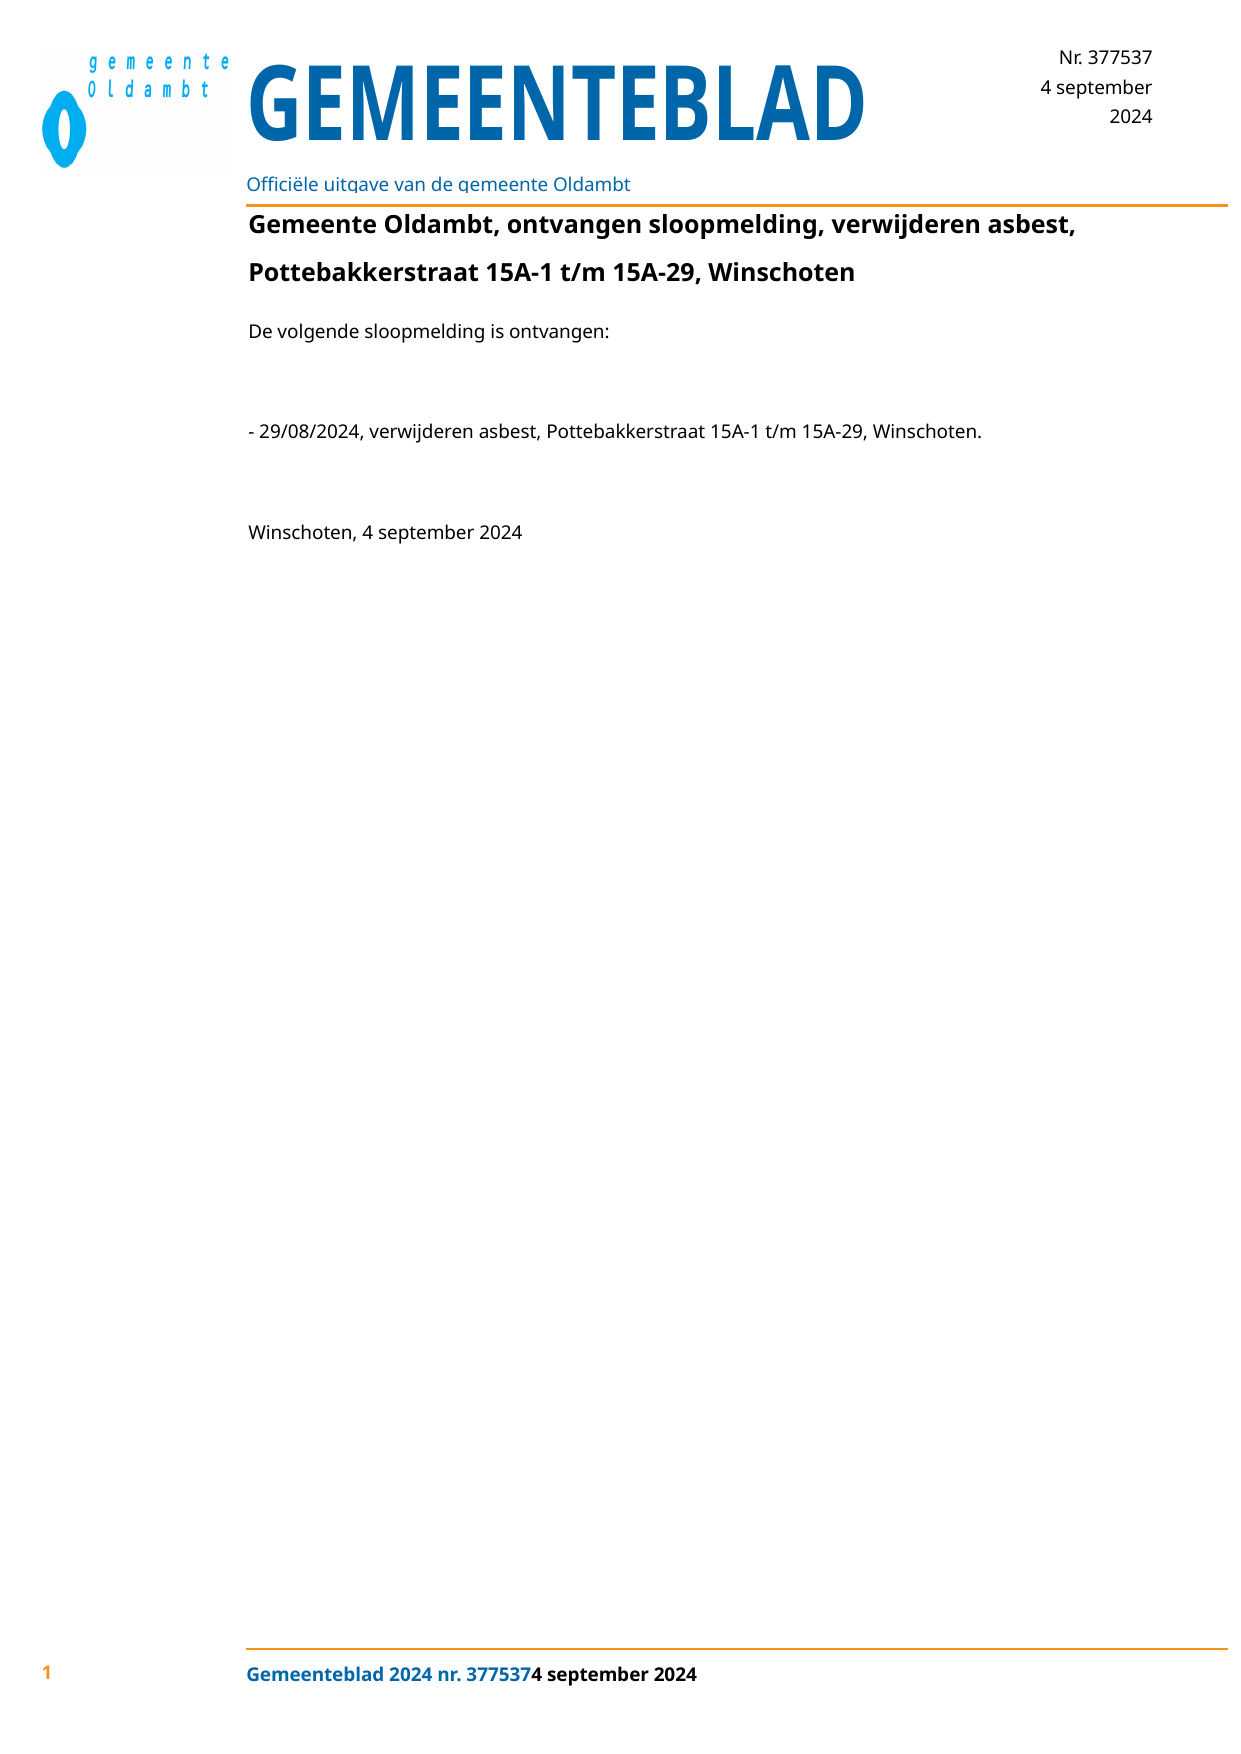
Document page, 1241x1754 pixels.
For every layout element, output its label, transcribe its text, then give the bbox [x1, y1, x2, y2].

text De volgende sloopmelding is ontvangen: [248, 318, 1152, 344]
picture [41, 47, 231, 172]
text Gemeente Oldambt, ontvangen sloopmelding, verwijderen asbest, Pottebakkerstraat 15A-1 t/m 15A-29, Winschoten [248, 207, 1152, 288]
text Winschoten, 4 september 2024 [248, 519, 1152, 545]
text - 29/08/2024, verwijderen asbest, Pottebakkerstraat 15A-1 t/m 15A-29, Winschoten. [248, 419, 1152, 444]
